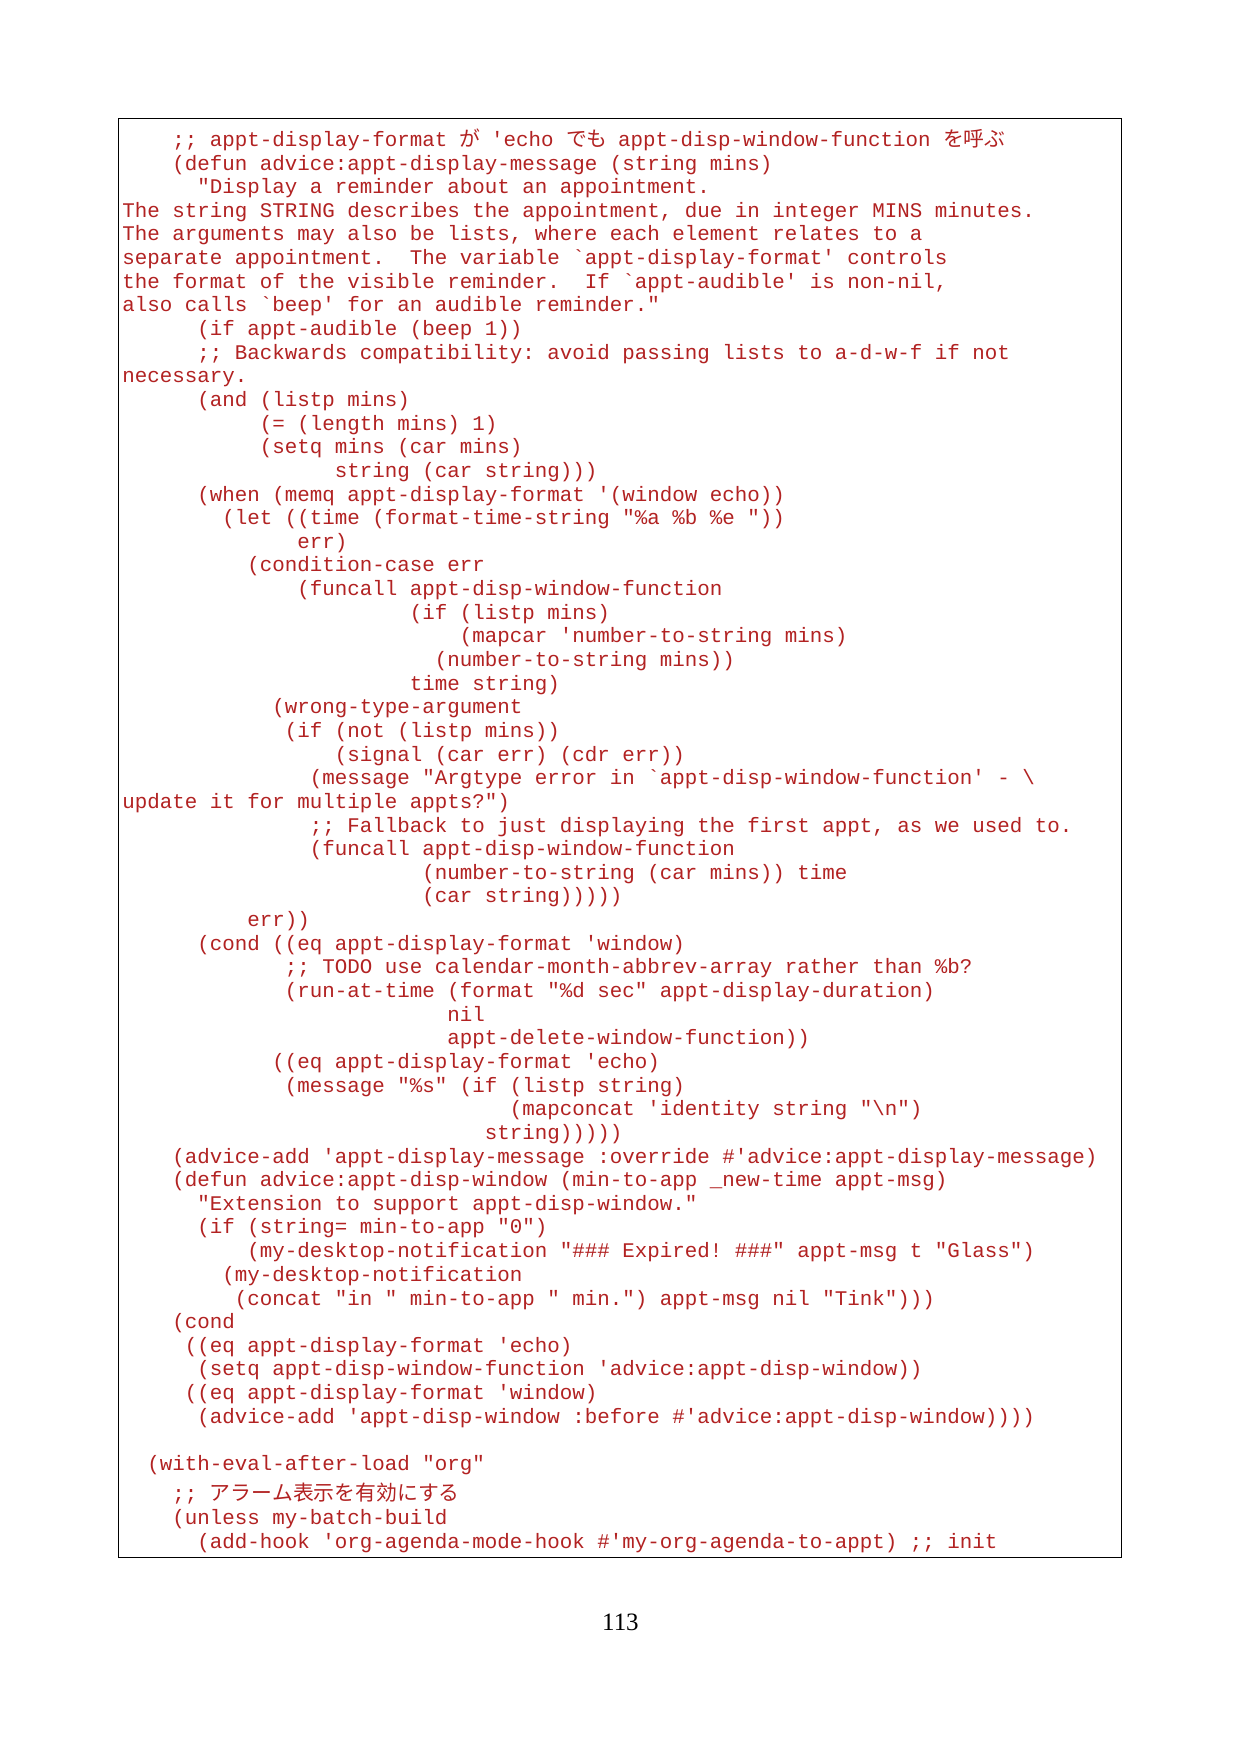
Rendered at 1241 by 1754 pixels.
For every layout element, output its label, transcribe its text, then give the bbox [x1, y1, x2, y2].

text (signal (car err) (cdr err)) [119, 740, 1121, 763]
text (add-hook 'org-agenda-mode-hook #'my-org-agenda-to-appt) ;; init [119, 1527, 1121, 1557]
text ;; Backwards compatibility: avoid passing lists to a-d-w-f if not necessary. [119, 338, 1121, 385]
text (cond ((eq appt-display-format 'window) [119, 929, 1121, 952]
text (mapconcat 'identity string "\n") [119, 1094, 1121, 1118]
text (funcall appt-disp-window-function [119, 574, 1121, 598]
text ;; TODO use calendar-month-abbrev-array rather than %b? [119, 952, 1121, 976]
text appt-delete-window-function)) [119, 1023, 1121, 1047]
text (and (listp mins) [119, 385, 1121, 409]
text (wrong-type-argument [119, 692, 1121, 716]
text (cond [119, 1307, 1121, 1331]
text (condition-case err [119, 551, 1121, 574]
text nil [119, 1000, 1121, 1023]
text ;; appt-display-format が 'echo でも appt-disp-window-function を呼ぶ [119, 119, 1121, 148]
text (when (memq appt-display-format '(window echo)) [119, 479, 1121, 503]
text (my-desktop-notification [119, 1260, 1121, 1283]
text (if (string= min-to-app "0") [119, 1213, 1121, 1236]
text ((eq appt-display-format 'window) [119, 1378, 1121, 1402]
text err) [119, 527, 1121, 551]
text (mapcar 'number-to-string mins) [119, 621, 1121, 645]
text (advice-add 'appt-disp-window :before #'advice:appt-disp-window)))) [119, 1402, 1121, 1425]
text (message "%s" (if (listp string) [119, 1071, 1121, 1094]
text string))))) [119, 1118, 1121, 1142]
text (car string))))) [119, 882, 1121, 905]
text (with-eval-after-load "org" [119, 1449, 1121, 1473]
text (if (listp mins) [119, 598, 1121, 621]
text (advice-add 'appt-display-message :override #'advice:appt-display-message) [119, 1142, 1121, 1165]
text (setq mins (car mins) [119, 432, 1121, 456]
text (number-to-string (car mins)) time [119, 858, 1121, 882]
text "Extension to support appt-disp-window." [119, 1189, 1121, 1213]
text (run-at-time (format "%d sec" appt-display-duration) [119, 976, 1121, 1000]
text (defun advice:appt-display-message (string mins) [119, 148, 1121, 172]
text (defun advice:appt-disp-window (min-to-app _new-time appt-msg) [119, 1165, 1121, 1189]
text "Display a reminder about an appointment. [119, 172, 1121, 196]
text the format of the visible reminder. If `appt-audible' is non-nil, [119, 267, 1121, 290]
text (if (not (listp mins)) [119, 716, 1121, 740]
text ;; Fallback to just displaying the first appt, as we used to. [119, 811, 1121, 834]
text ((eq appt-display-format 'echo) [119, 1047, 1121, 1071]
text ((eq appt-display-format 'echo) [119, 1331, 1121, 1354]
text (if appt-audible (beep 1)) [119, 314, 1121, 338]
text (funcall appt-disp-window-function [119, 834, 1121, 858]
text The string STRING describes the appointment, due in integer MINS minutes. [119, 196, 1121, 219]
text The arguments may also be lists, where each element relates to a [119, 219, 1121, 243]
text update it for multiple appts?") [119, 787, 1121, 811]
text string (car string))) [119, 456, 1121, 479]
text (my-desktop-notification "### Expired! ###" appt-msg t "Glass") [119, 1236, 1121, 1260]
text (let ((time (format-time-string "%a %b %e ")) [119, 503, 1121, 527]
text also calls `beep' for an audible reminder." [119, 290, 1121, 314]
text err)) [119, 905, 1121, 929]
text (= (length mins) 1) [119, 409, 1121, 432]
text separate appointment. The variable `appt-display-format' controls [119, 243, 1121, 267]
text (unless my-batch-build [119, 1503, 1121, 1527]
text (message "Argtype error in `appt-disp-window-function' - \ [119, 763, 1121, 787]
text ;; アラーム表示を有効にする [119, 1473, 1121, 1503]
text (concat "in " min-to-app " min.") appt-msg nil "Tink"))) [119, 1283, 1121, 1307]
text time string) [119, 669, 1121, 692]
text (setq appt-disp-window-function 'advice:appt-disp-window)) [119, 1354, 1121, 1378]
text (number-to-string mins)) [119, 645, 1121, 669]
